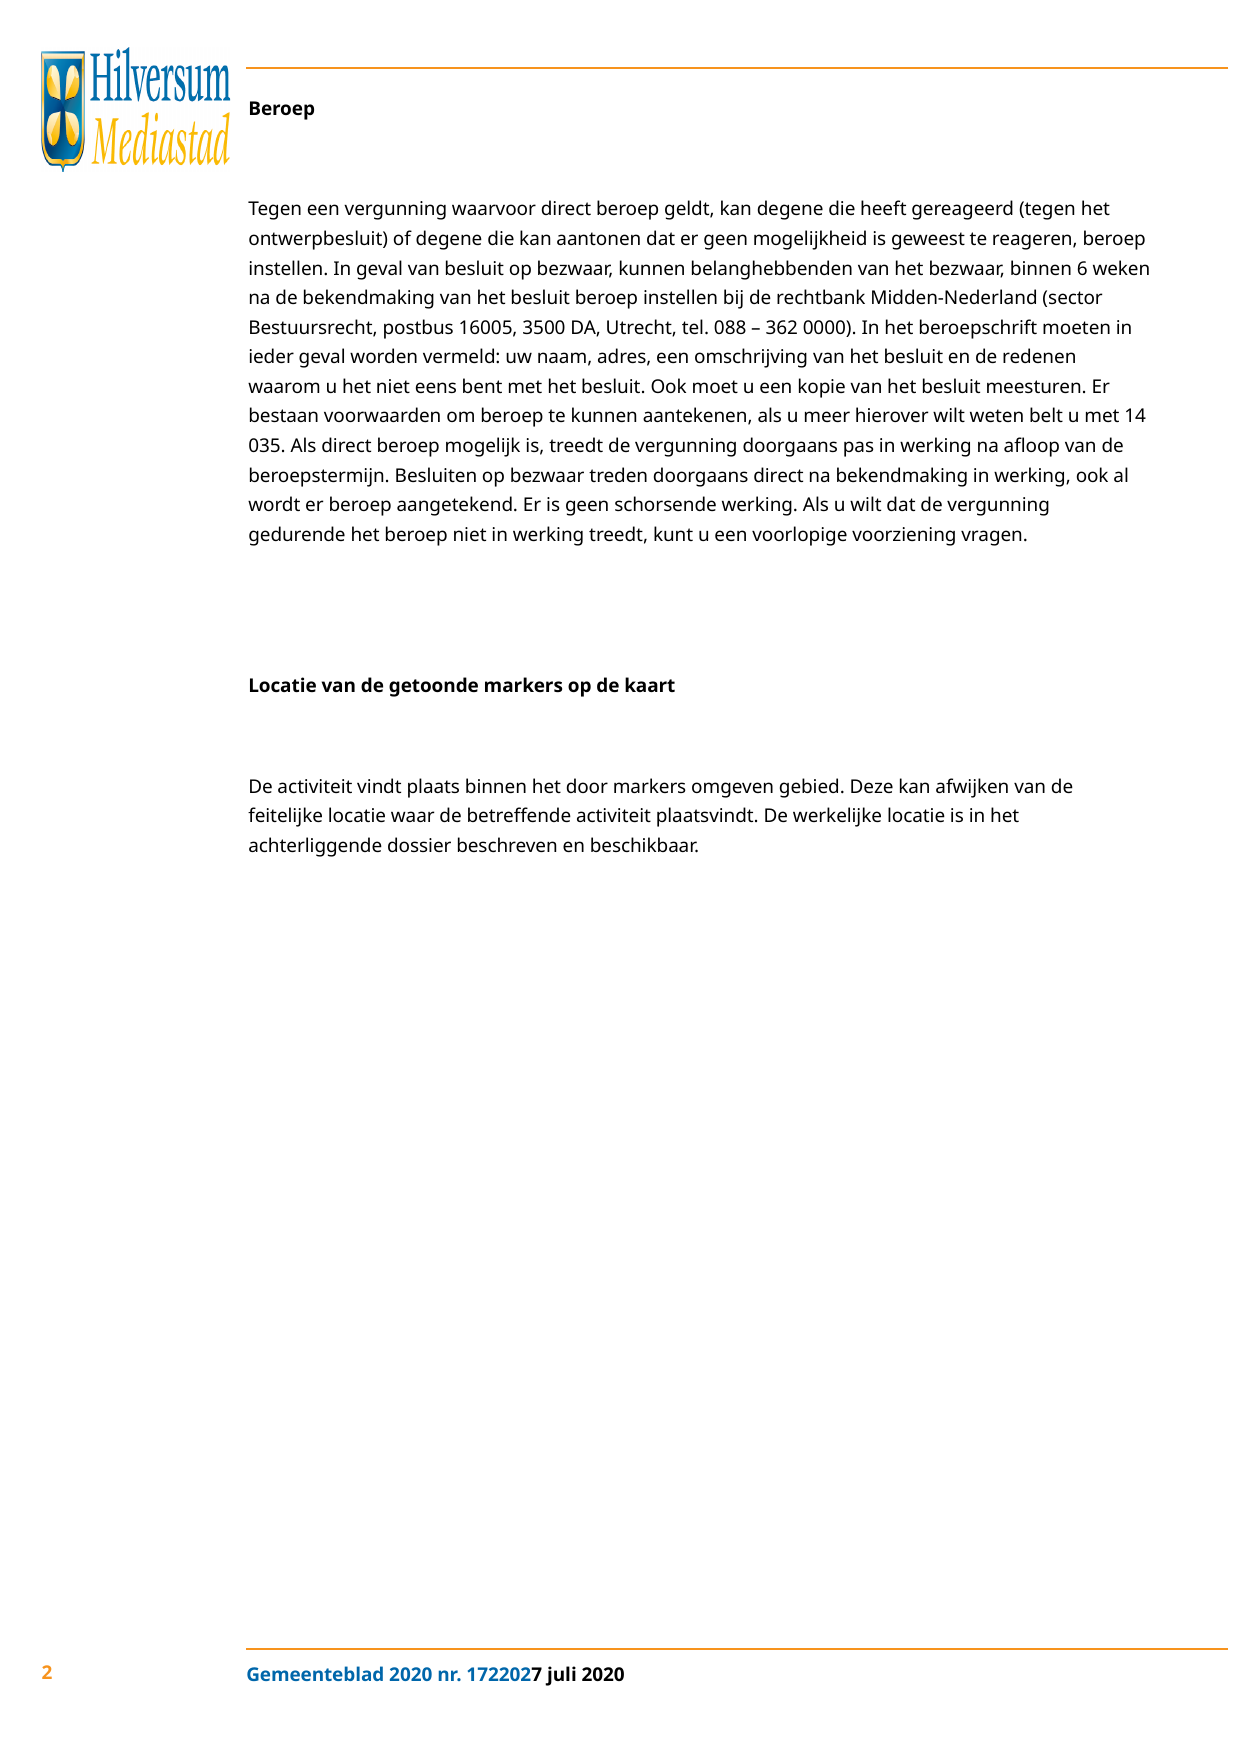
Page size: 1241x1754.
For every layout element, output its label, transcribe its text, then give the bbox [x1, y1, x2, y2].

text Beroep [248, 95, 1152, 121]
text Tegen een vergunning waarvoor direct beroep geldt, kan degene die heeft gereageerd (tegen het ontwerpbesluit) of degene die kan aantonen dat er geen mogelijkheid is geweest te reageren, beroep instellen. In geval van besluit op bezwaar, kunnen belanghebbenden van het bezwaar, binnen 6 weken na de bekendmaking van het besluit beroep instellen bij de rechtbank Midden-Nederland (sector Bestuursrecht, postbus 16005, 3500 DA, Utrecht, tel. 088 – 362 0000). In het beroepschrift moeten in ieder geval worden vermeld: uw naam, adres, een omschrijving van het besluit en de redenen waarom u het niet eens bent met het besluit. Ook moet u een kopie van het besluit meesturen. Er bestaan voorwaarden om beroep te kunnen aantekenen, als u meer hierover wilt weten belt u met 14 035. Als direct beroep mogelijk is, treedt de vergunning doorgaans pas in werking na afloop van de beroepstermijn. Besluiten op bezwaar treden doorgaans direct na bekendmaking in werking, ook al wordt er beroep aangetekend. Er is geen schorsende werking. Als u wilt dat de vergunning gedurende het beroep niet in werking treedt, kunt u een voorlopige voorziening vragen. [248, 196, 1152, 547]
text Locatie van de getoonde markers op de kaart [248, 672, 1152, 698]
picture [41, 47, 231, 172]
text De activiteit vindt plaats binnen het door markers omgeven gebied. Deze kan afwijken van de feitelijke locatie waar de betreffende activiteit plaatsvindt. De werkelijke locatie is in het achterliggende dossier beschreven en beschikbaar. [248, 773, 1152, 858]
